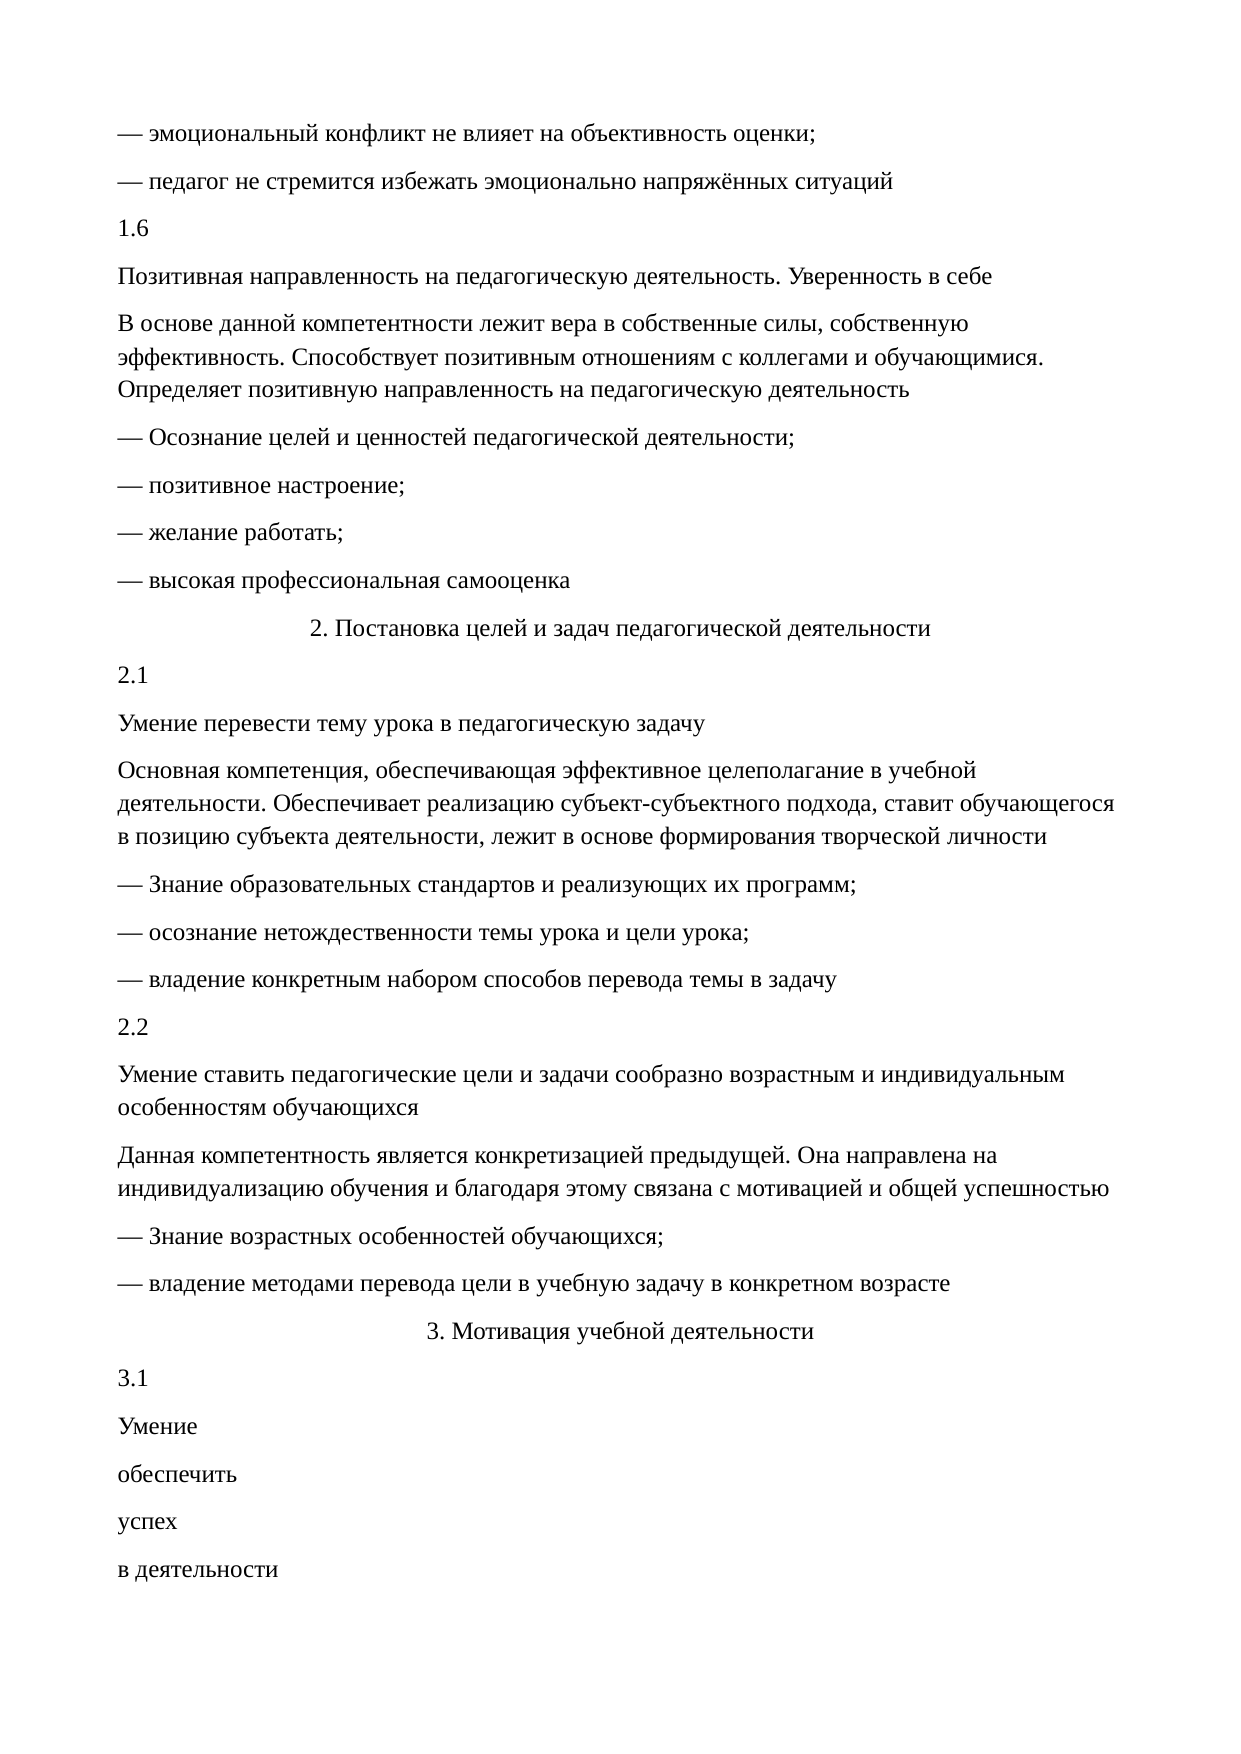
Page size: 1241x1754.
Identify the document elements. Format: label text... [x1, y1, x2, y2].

text — Знание образовательных стандартов и реализующих их программ; [117, 869, 1123, 898]
text — Знание возрастных особенностей обучающихся; [117, 1221, 1123, 1249]
text Умение ставить педагогические цели и задачи сообразно возрастным и индивидуальным особенностям обучающихся [117, 1059, 1123, 1121]
text 2. Постановка целей и задач педагогической деятельности [117, 613, 1123, 641]
text — Осознание целей и ценностей педагогической деятельности; [117, 422, 1123, 451]
text 3. Мотивация учебной деятельности [117, 1316, 1123, 1345]
text — педагог не стремится избежать эмоционально напряжённых ситуаций [117, 166, 1123, 194]
text — осознание нетождественности темы урока и цели урока; [117, 917, 1123, 945]
text 2.1 [117, 660, 1123, 689]
text 3.1 [117, 1363, 1123, 1392]
text — владение конкретным набором способов перевода темы в задачу [117, 964, 1123, 993]
text Данная компетентность является конкретизацией предыдущей. Она направлена на индивидуализацию обучения и благодаря этому связана с мотивацией и общей успешностью [117, 1140, 1123, 1202]
text — позитивное настроение; [117, 470, 1123, 498]
text — желание работать; [117, 517, 1123, 546]
text В основе данной компетентности лежит вера в собственные силы, собственную эффективность. Способствует позитивным отношениям с коллегами и обучающимися. Определяет позитивную направленность на педагогическую деятельность [117, 308, 1123, 403]
text — высокая профессиональная самооценка [117, 565, 1123, 594]
text 1.6 [117, 213, 1123, 242]
text Основная компетенция, обеспечивающая эффективное целеполагание в учебной деятельности. Обеспечивает реализацию субъект-субъектного подхода, ставит обучающегося в позицию субъекта деятельности, лежит в основе формирования творческой личности [117, 755, 1123, 850]
text успех [117, 1506, 1123, 1535]
text обеспечить [117, 1459, 1123, 1487]
text Позитивная направленность на педагогическую деятельность. Уверенность в себе [117, 261, 1123, 290]
text 2.2 [117, 1012, 1123, 1041]
text — эмоциональный конфликт не влияет на объективность оценки; [117, 118, 1123, 147]
text Умение [117, 1411, 1123, 1440]
text — владение методами перевода цели в учебную задачу в конкретном возрасте [117, 1268, 1123, 1297]
text Умение перевести тему урока в педагогическую задачу [117, 708, 1123, 737]
text в деятельности [117, 1554, 1123, 1583]
